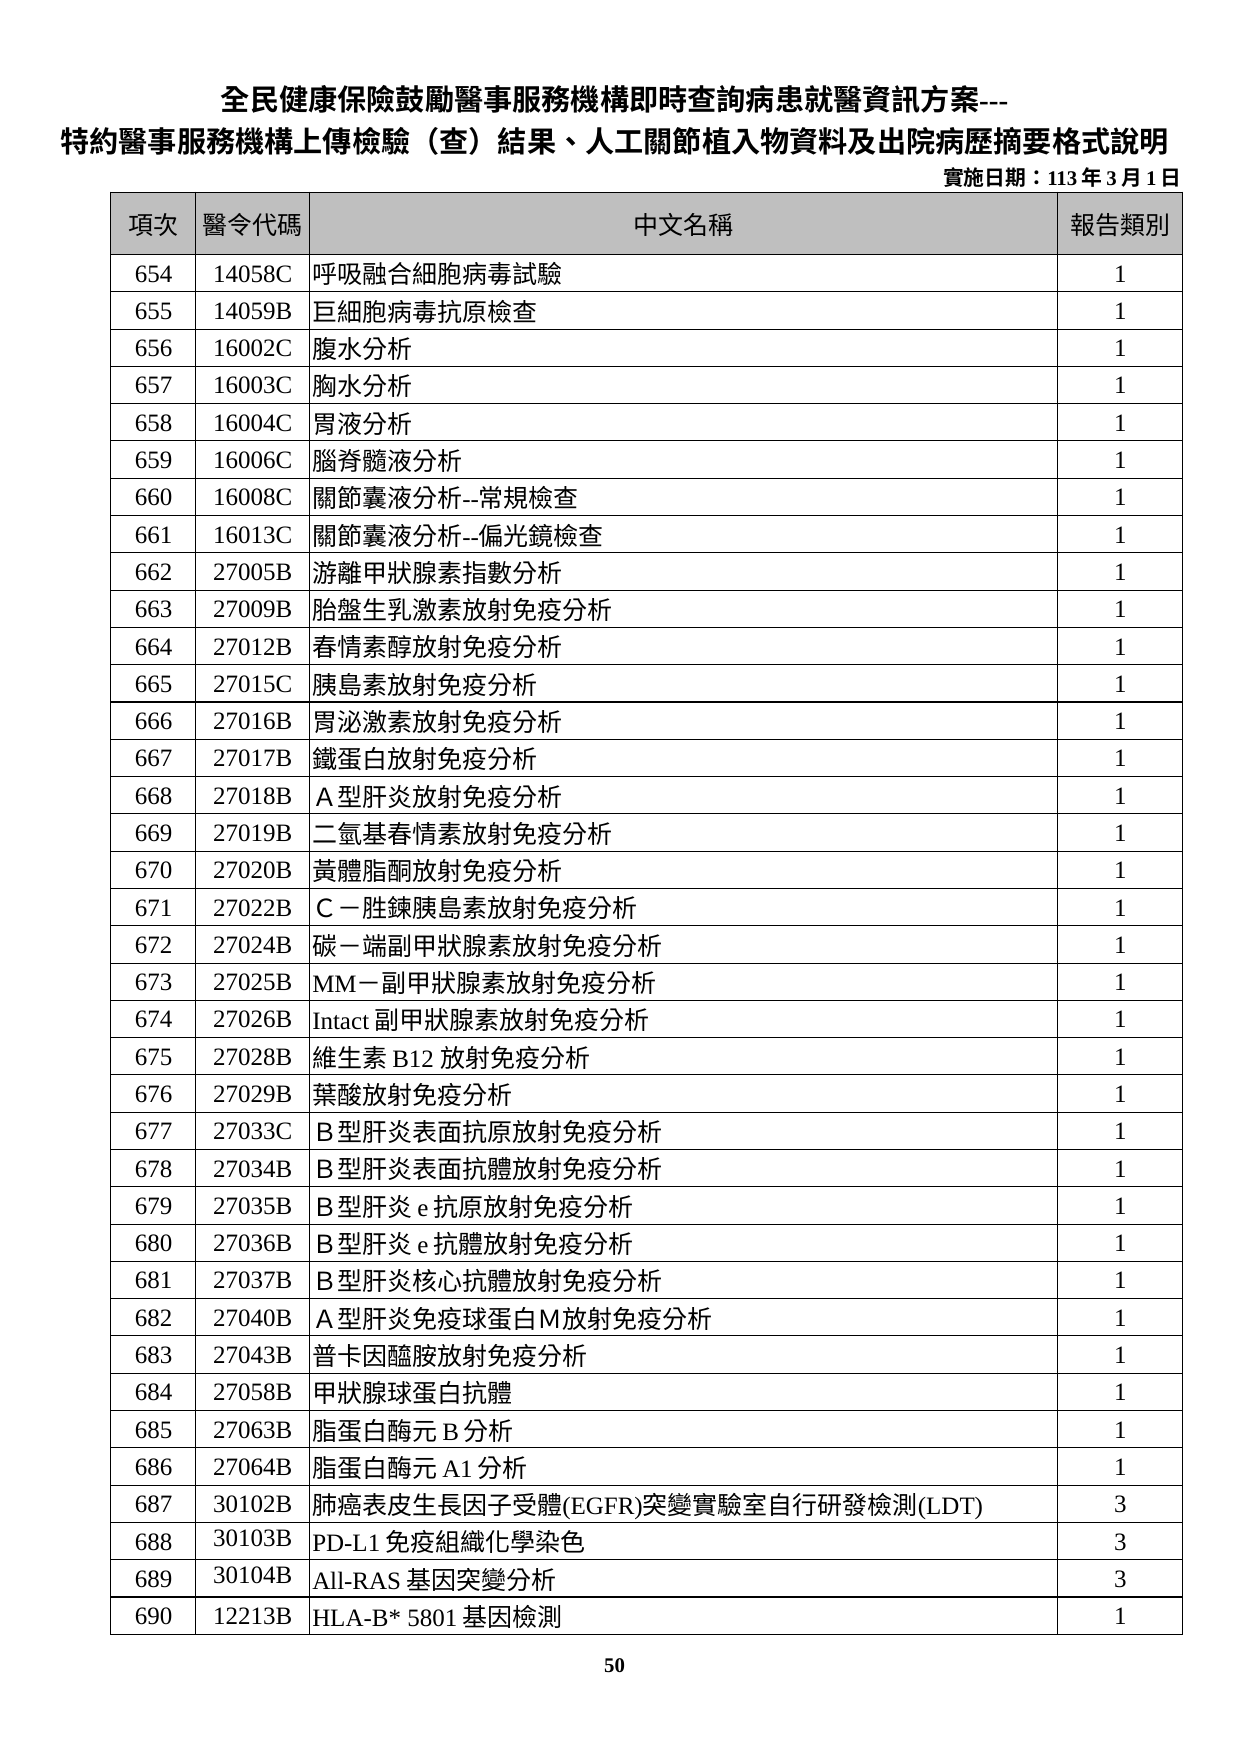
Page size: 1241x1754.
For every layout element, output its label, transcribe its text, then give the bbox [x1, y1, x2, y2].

table_cell 27037B [196, 1262, 309, 1298]
table_cell 656 [111, 330, 195, 366]
table_cell 1 [1058, 889, 1182, 925]
table_cell 27017B [196, 740, 309, 776]
table_cell 27029B [196, 1075, 309, 1112]
table_cell 30103B [196, 1523, 309, 1559]
table_cell 關節囊液分析--常規檢查 [310, 479, 1057, 515]
table_cell 689 [111, 1560, 195, 1596]
table_cell 681 [111, 1262, 195, 1298]
table_cell 27024B [196, 926, 309, 962]
table_cell 胸水分析 [310, 367, 1057, 403]
table_cell 1 [1058, 1336, 1182, 1373]
table_cell 27019B [196, 814, 309, 851]
table_cell 14058C [196, 255, 309, 291]
table_cell HLA-B* 5801基因檢測 [310, 1598, 1057, 1634]
table_cell 1 [1058, 1150, 1182, 1186]
table_header 報告類別 [1058, 193, 1182, 254]
table_cell 1 [1058, 926, 1182, 962]
table_cell 腦脊髓液分析 [310, 441, 1057, 478]
table_cell 27026B [196, 1001, 309, 1037]
table_cell 呼吸融合細胞病毒試驗 [310, 255, 1057, 291]
table_cell 671 [111, 889, 195, 925]
table_cell 690 [111, 1598, 195, 1634]
table_cell 1 [1058, 1113, 1182, 1149]
table_cell 胎盤生乳激素放射免疫分析 [310, 591, 1057, 627]
table_cell 1 [1058, 553, 1182, 589]
table_cell All-RAS基因突變分析 [310, 1560, 1057, 1596]
table_cell 1 [1058, 1075, 1182, 1112]
table_cell 葉酸放射免疫分析 [310, 1075, 1057, 1112]
table_cell 黃體脂酮放射免疫分析 [310, 852, 1057, 888]
table_cell 672 [111, 926, 195, 962]
table_cell 677 [111, 1113, 195, 1149]
table_cell 668 [111, 777, 195, 813]
table_cell 27018B [196, 777, 309, 813]
table_cell Ｂ型肝炎核心抗體放射免疫分析 [310, 1262, 1057, 1298]
table_cell Ｃ－胜鍊胰島素放射免疫分析 [310, 889, 1057, 925]
table_cell 678 [111, 1150, 195, 1186]
table_cell 675 [111, 1038, 195, 1074]
table_cell 669 [111, 814, 195, 851]
table_cell 687 [111, 1486, 195, 1522]
table_cell 27035B [196, 1187, 309, 1223]
table_cell 1 [1058, 516, 1182, 552]
table_cell 1 [1058, 964, 1182, 1000]
table_cell 667 [111, 740, 195, 776]
table_cell 27012B [196, 628, 309, 664]
table_cell 1 [1058, 665, 1182, 701]
table_cell 27022B [196, 889, 309, 925]
table_cell 1 [1058, 1038, 1182, 1074]
table_cell 658 [111, 404, 195, 440]
table_cell 16002C [196, 330, 309, 366]
table_cell 腹水分析 [310, 330, 1057, 366]
table_cell 維生素B12 放射免疫分析 [310, 1038, 1057, 1074]
table_cell 3 [1058, 1486, 1182, 1522]
table_cell 27025B [196, 964, 309, 1000]
table_cell 普卡因醯胺放射免疫分析 [310, 1336, 1057, 1373]
table_cell 二氫基春情素放射免疫分析 [310, 814, 1057, 851]
table_cell PD-L1免疫組織化學染色 [310, 1523, 1057, 1559]
table_cell 胃泌激素放射免疫分析 [310, 703, 1057, 739]
table_cell 664 [111, 628, 195, 664]
table_cell 659 [111, 441, 195, 478]
table_cell 27016B [196, 703, 309, 739]
table_cell 665 [111, 665, 195, 701]
table_cell 1 [1058, 367, 1182, 403]
table_cell 688 [111, 1523, 195, 1559]
table_cell 3 [1058, 1523, 1182, 1559]
table_cell 660 [111, 479, 195, 515]
table_cell Intact副甲狀腺素放射免疫分析 [310, 1001, 1057, 1037]
table_cell Ａ型肝炎免疫球蛋白Ｍ放射免疫分析 [310, 1299, 1057, 1335]
table_cell Ｂ型肝炎表面抗體放射免疫分析 [310, 1150, 1057, 1186]
table_cell 胰島素放射免疫分析 [310, 665, 1057, 701]
table_cell 685 [111, 1411, 195, 1447]
table_cell 1 [1058, 292, 1182, 328]
table_cell 27033C [196, 1113, 309, 1149]
table_cell 14059B [196, 292, 309, 328]
table_cell 674 [111, 1001, 195, 1037]
table_cell 686 [111, 1448, 195, 1484]
table_header 醫令代碼 [196, 193, 309, 254]
table_cell 胃液分析 [310, 404, 1057, 440]
table_header 中文名稱 [310, 193, 1057, 254]
table_cell 676 [111, 1075, 195, 1112]
table_cell 666 [111, 703, 195, 739]
table_cell 662 [111, 553, 195, 589]
table_cell 30104B [196, 1560, 309, 1596]
table_cell 16013C [196, 516, 309, 552]
table_cell 16004C [196, 404, 309, 440]
table_cell 脂蛋白酶元A1分析 [310, 1448, 1057, 1484]
table_cell 1 [1058, 1225, 1182, 1261]
table_cell 27015C [196, 665, 309, 701]
table_cell Ｂ型肝炎e抗原放射免疫分析 [310, 1187, 1057, 1223]
table_cell 1 [1058, 814, 1182, 851]
table_cell 16003C [196, 367, 309, 403]
table_cell 1 [1058, 1187, 1182, 1223]
table_cell 679 [111, 1187, 195, 1223]
table_cell 27028B [196, 1038, 309, 1074]
table_cell 27020B [196, 852, 309, 888]
table_cell 1 [1058, 1448, 1182, 1484]
table_cell Ｂ型肝炎e抗體放射免疫分析 [310, 1225, 1057, 1261]
table_cell 27005B [196, 553, 309, 589]
table_cell 1 [1058, 703, 1182, 739]
table_cell 654 [111, 255, 195, 291]
table_cell 3 [1058, 1560, 1182, 1596]
table_cell 碳－端副甲狀腺素放射免疫分析 [310, 926, 1057, 962]
table_cell 巨細胞病毒抗原檢查 [310, 292, 1057, 328]
table_cell 春情素醇放射免疫分析 [310, 628, 1057, 664]
table_cell 16008C [196, 479, 309, 515]
table_cell 1 [1058, 255, 1182, 291]
table_cell 12213B [196, 1598, 309, 1634]
table_cell 663 [111, 591, 195, 627]
table_cell 684 [111, 1374, 195, 1410]
table_cell 1 [1058, 1411, 1182, 1447]
table_cell 27063B [196, 1411, 309, 1447]
table_cell 1 [1058, 1001, 1182, 1037]
table_cell 1 [1058, 628, 1182, 664]
table_cell 30102B [196, 1486, 309, 1522]
table_cell 甲狀腺球蛋白抗體 [310, 1374, 1057, 1410]
table_cell 1 [1058, 441, 1182, 478]
table_cell 1 [1058, 479, 1182, 515]
table_cell 661 [111, 516, 195, 552]
table_cell 27040B [196, 1299, 309, 1335]
table_cell 1 [1058, 330, 1182, 366]
table_cell 655 [111, 292, 195, 328]
table_cell 673 [111, 964, 195, 1000]
table_cell 680 [111, 1225, 195, 1261]
table_cell 682 [111, 1299, 195, 1335]
table_cell 27058B [196, 1374, 309, 1410]
table_cell 657 [111, 367, 195, 403]
table_cell Ａ型肝炎放射免疫分析 [310, 777, 1057, 813]
table_cell 1 [1058, 404, 1182, 440]
table_cell 27043B [196, 1336, 309, 1373]
table_cell 670 [111, 852, 195, 888]
table_cell 27009B [196, 591, 309, 627]
table_cell 1 [1058, 777, 1182, 813]
table_cell MM－副甲狀腺素放射免疫分析 [310, 964, 1057, 1000]
table_cell 游離甲狀腺素指數分析 [310, 553, 1057, 589]
table_cell 1 [1058, 1374, 1182, 1410]
table_cell 肺癌表皮生長因子受體(EGFR)突變實驗室自行研發檢測(LDT) [310, 1486, 1057, 1522]
table_cell 27064B [196, 1448, 309, 1484]
table_cell 1 [1058, 1598, 1182, 1634]
table_cell 鐵蛋白放射免疫分析 [310, 740, 1057, 776]
table_cell 27034B [196, 1150, 309, 1186]
table_cell 關節囊液分析--偏光鏡檢查 [310, 516, 1057, 552]
table_cell 683 [111, 1336, 195, 1373]
table_cell Ｂ型肝炎表面抗原放射免疫分析 [310, 1113, 1057, 1149]
table_cell 1 [1058, 740, 1182, 776]
table_header 項次 [111, 193, 195, 254]
table_cell 1 [1058, 591, 1182, 627]
table_cell 27036B [196, 1225, 309, 1261]
table_cell 1 [1058, 1299, 1182, 1335]
table_cell 脂蛋白酶元B分析 [310, 1411, 1057, 1447]
table_cell 1 [1058, 1262, 1182, 1298]
table_cell 1 [1058, 852, 1182, 888]
table_cell 16006C [196, 441, 309, 478]
